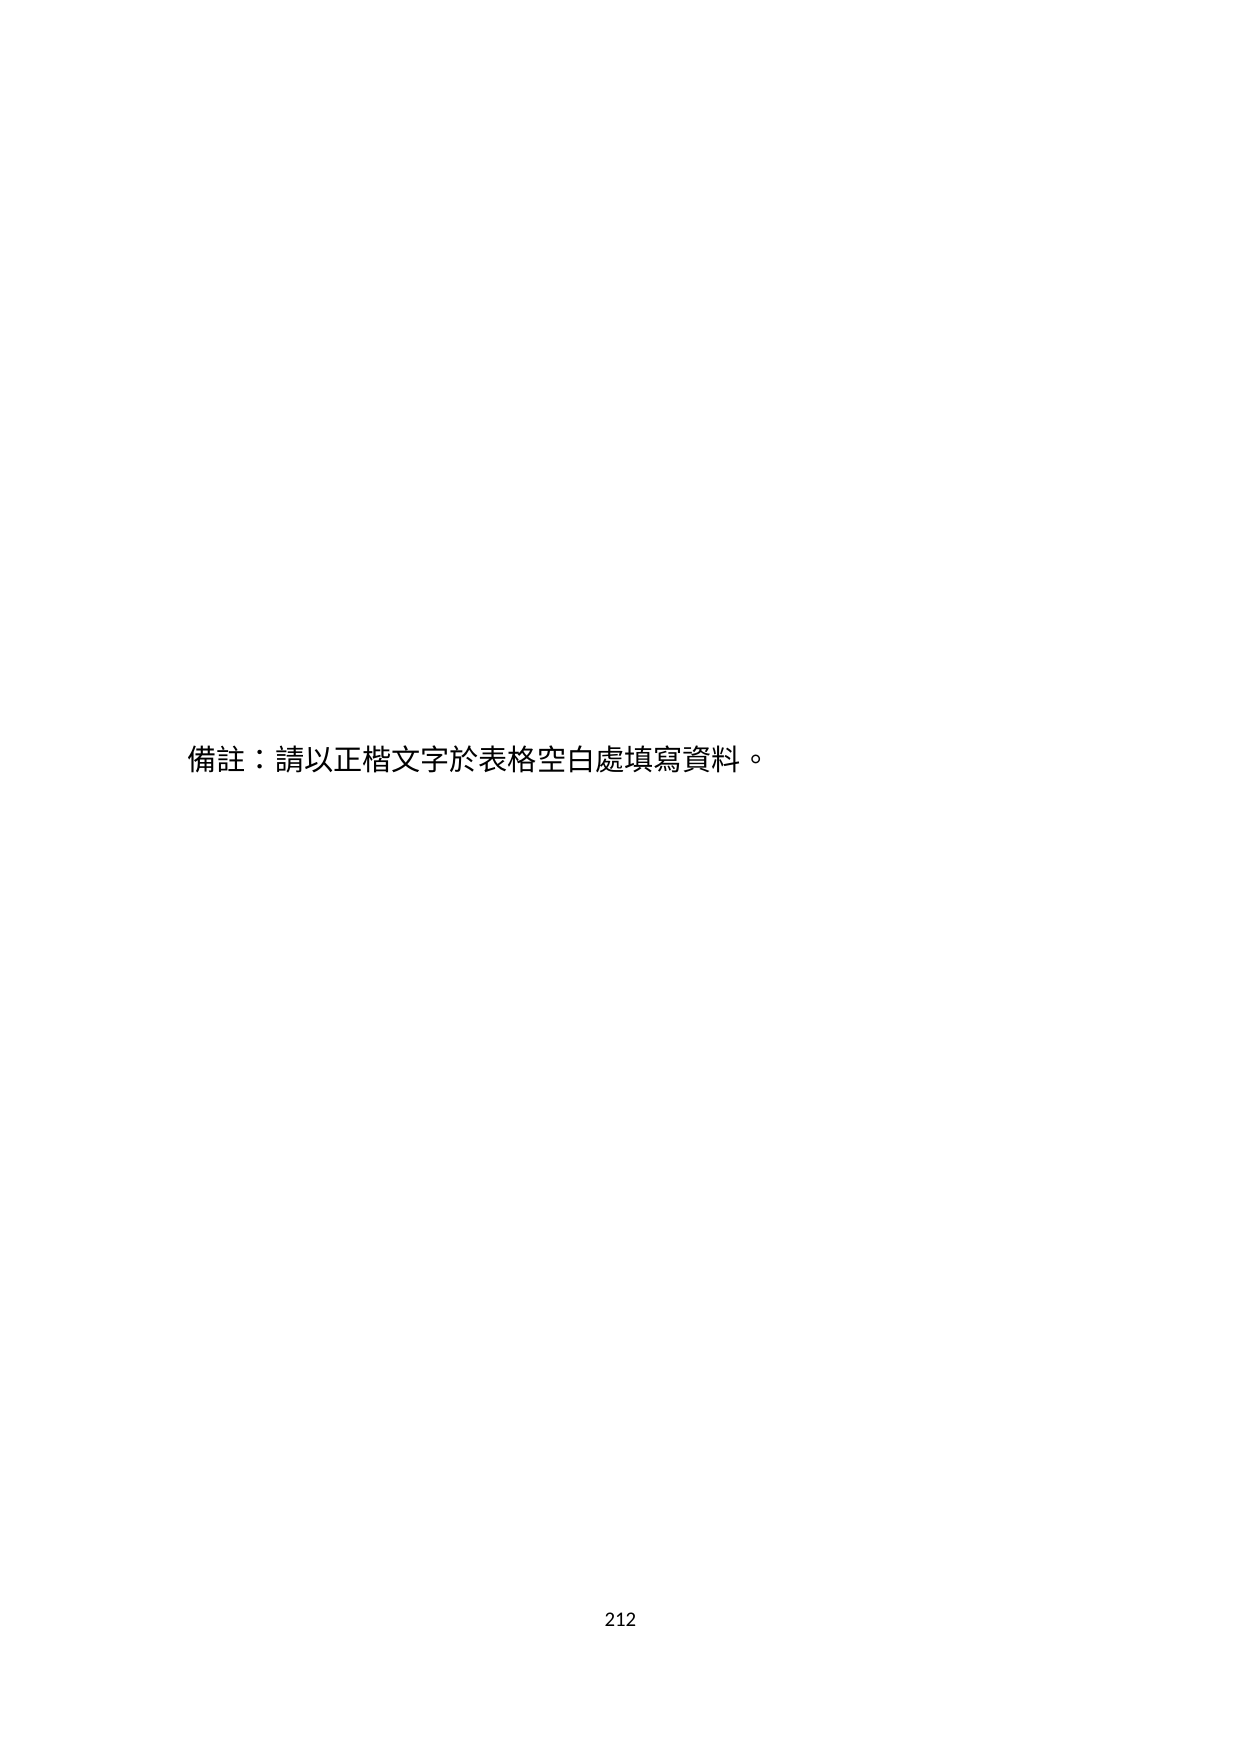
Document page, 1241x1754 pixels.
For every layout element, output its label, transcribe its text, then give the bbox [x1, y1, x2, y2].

text 備註：請以正楷文字於表格空白處填寫資料。 [187, 716, 1053, 778]
